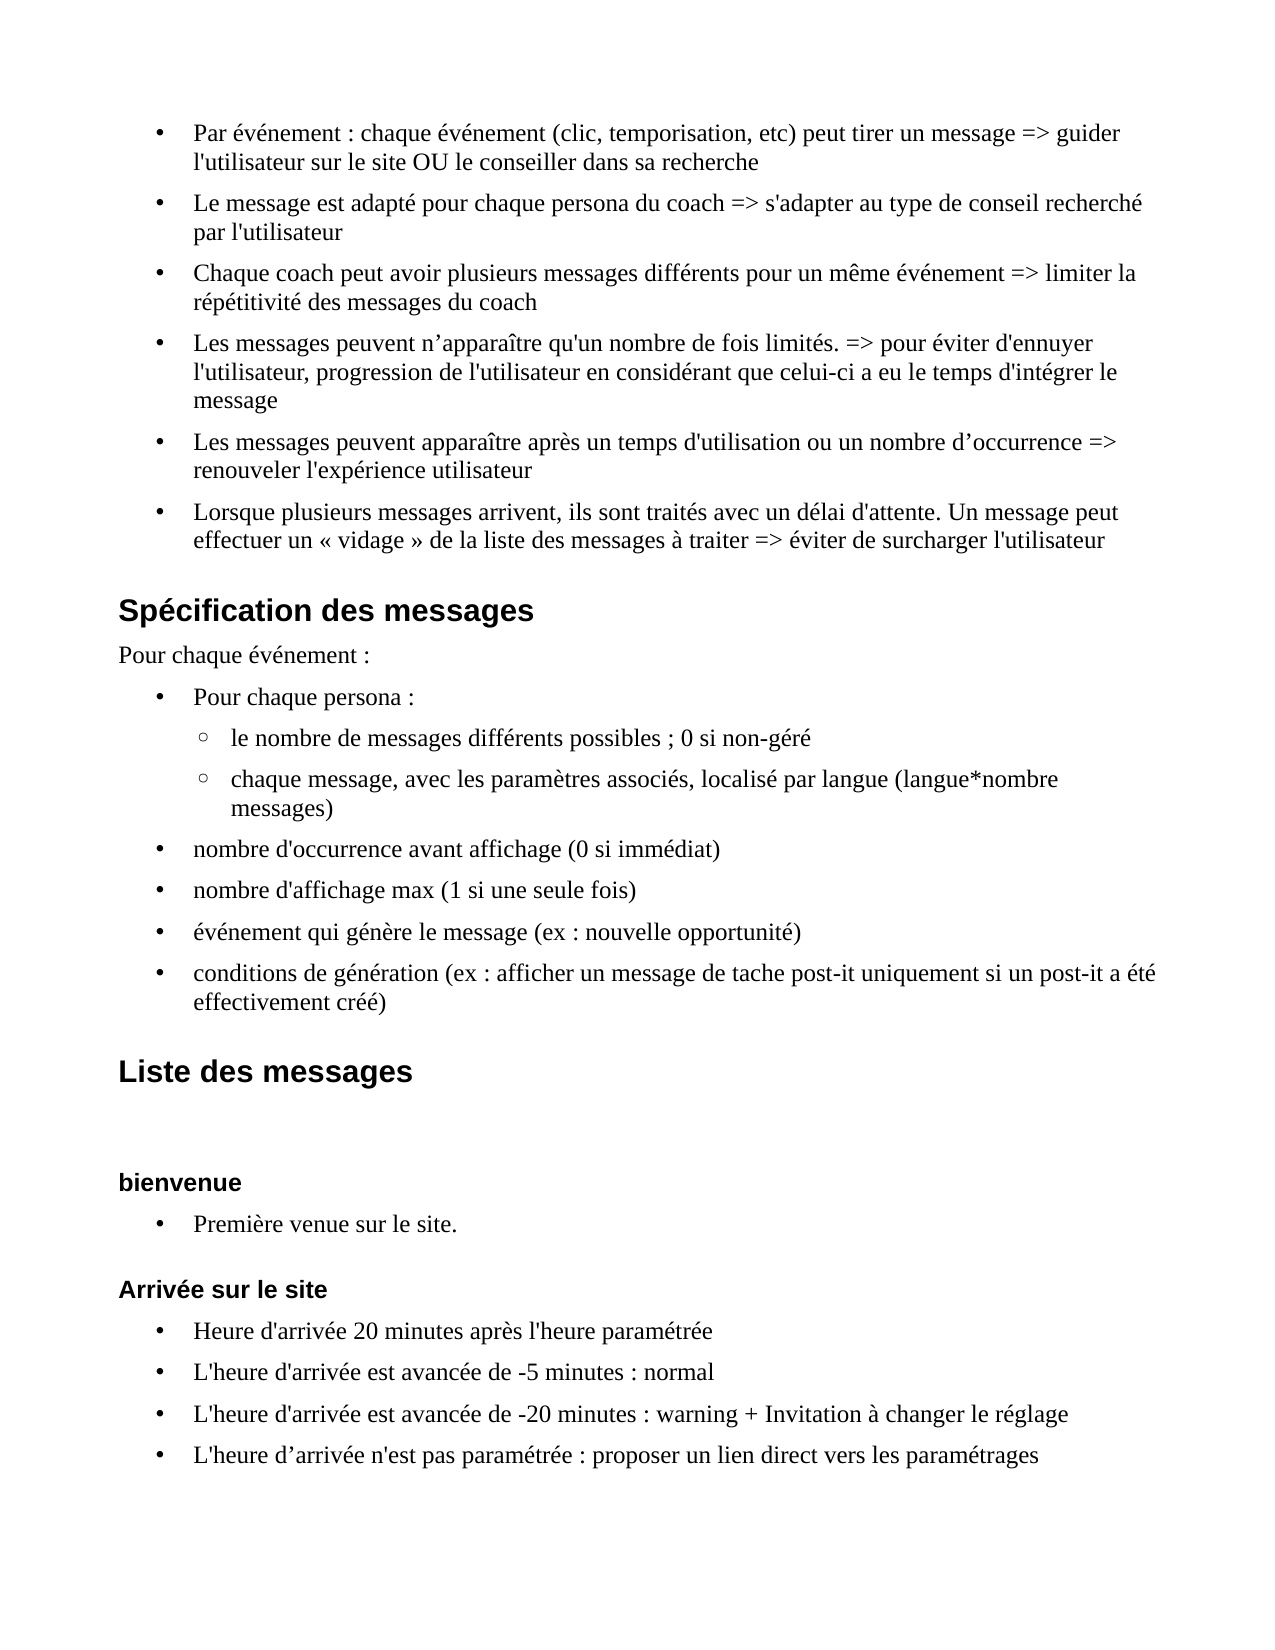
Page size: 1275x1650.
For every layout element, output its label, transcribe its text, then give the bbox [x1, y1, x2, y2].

list Le message est adapté pour chaque persona du coach => s'adapter au type de conseil recherché par l'utilisateur [156, 188, 1157, 246]
list L'heure d'arrivée est avancée de -20 minutes : warning + Invitation à changer le réglage [156, 1399, 1157, 1427]
list Pour chaque persona : [156, 682, 1157, 710]
list L'heure d'arrivée est avancée de -5 minutes : normal [156, 1357, 1157, 1386]
list nombre d'affichage max (1 si une seule fois) [156, 875, 1157, 904]
list Heure d'arrivée 20 minutes après l'heure paramétrée [156, 1316, 1157, 1345]
subtitle Spécification des messages [118, 592, 1157, 628]
list L'heure d’arrivée n'est pas paramétrée : proposer un lien direct vers les paramétrages [156, 1440, 1157, 1469]
list le nombre de messages différents possibles ; 0 si non-géré [193, 723, 1157, 752]
subtitle Arrivée sur le site [118, 1275, 1157, 1304]
list Première venue sur le site. [156, 1209, 1157, 1237]
list conditions de génération (ex : afficher un message de tache post-it uniquement si un post-it a été effectivement créé) [156, 958, 1157, 1015]
list chaque message, avec les paramètres associés, localisé par langue (langue*nombre messages) [193, 764, 1157, 822]
text Pour chaque événement : [118, 640, 1157, 669]
list Par événement : chaque événement (clic, temporisation, etc) peut tirer un message => guider l'utilisateur sur le site OU le conseiller dans sa recherche [156, 118, 1157, 176]
subtitle bienvenue [118, 1167, 1157, 1196]
list Lorsque plusieurs messages arrivent, ils sont traités avec un délai d'attente. Un message peut effectuer un « vidage » de la liste des messages à traiter => éviter de surcharger l'utilisateur [156, 497, 1157, 554]
list nombre d'occurrence avant affichage (0 si immédiat) [156, 834, 1157, 863]
subtitle Liste des messages [118, 1053, 1157, 1089]
list événement qui génère le message (ex : nouvelle opportunité) [156, 917, 1157, 945]
list Les messages peuvent apparaître après un temps d'utilisation ou un nombre d’occurrence => renouveler l'expérience utilisateur [156, 427, 1157, 484]
list Chaque coach peut avoir plusieurs messages différents pour un même événement => limiter la répétitivité des messages du coach [156, 258, 1157, 316]
list Les messages peuvent n’apparaître qu'un nombre de fois limités. => pour éviter d'ennuyer l'utilisateur, progression de l'utilisateur en considérant que celui-ci a eu le temps d'intégrer le message [156, 328, 1157, 414]
